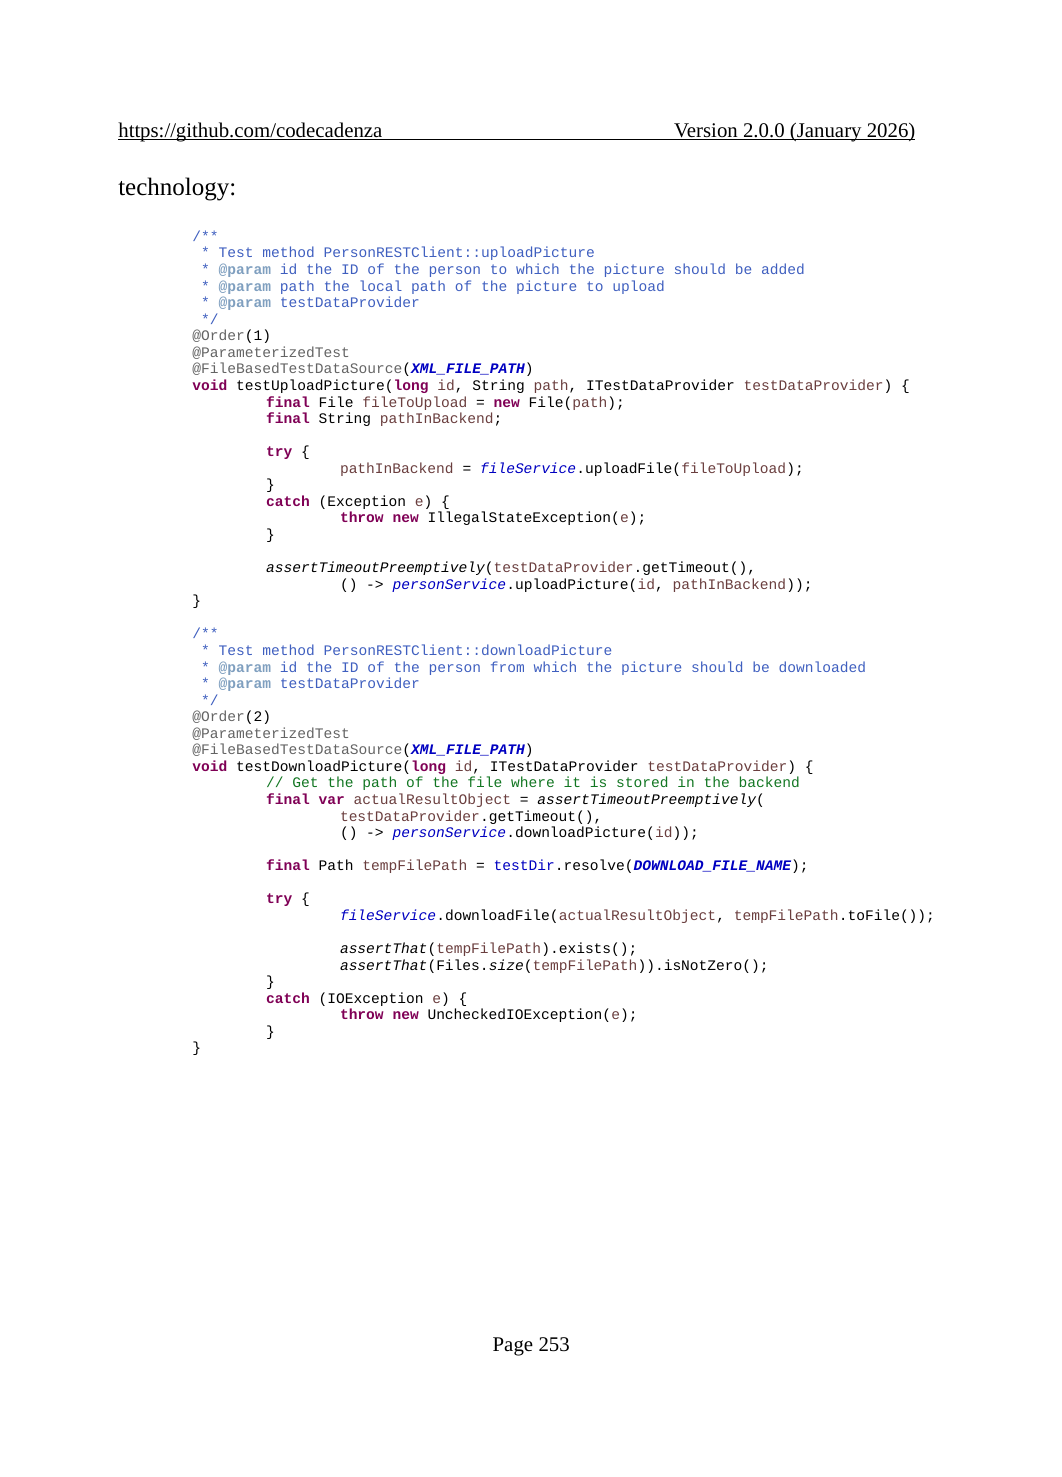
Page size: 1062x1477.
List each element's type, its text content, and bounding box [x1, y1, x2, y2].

text @ParameterizedTest [118, 726, 944, 743]
text * @param id the ID of the person to which the picture should be added [118, 262, 944, 279]
text /** [118, 627, 944, 643]
text * @param testDataProvider [118, 295, 944, 312]
text try { [118, 892, 944, 908]
text () -> personService.uploadPicture(id, pathInBackend)); [118, 577, 944, 593]
text @ParameterizedTest [118, 345, 944, 362]
text void testDownloadPicture(long id, ITestDataProvider testDataProvider) { [118, 759, 944, 776]
text assertThat(Files.size(tempFilePath)).isNotZero(); [118, 958, 944, 974]
text assertTimeoutPreemptively(testDataProvider.getTimeout(), [118, 560, 944, 577]
text throw new IllegalStateException(e); [118, 511, 944, 527]
text () -> personService.downloadPicture(id)); [118, 825, 944, 842]
text final String pathInBackend; [118, 411, 944, 428]
text } [118, 478, 944, 494]
text catch (IOException e) { [118, 991, 944, 1008]
text } [118, 593, 944, 610]
text /** [118, 229, 944, 246]
text } [118, 527, 944, 544]
text technology: [118, 172, 944, 200]
text * Test method PersonRESTClient::uploadPicture [118, 246, 944, 262]
text final File fileToUpload = new File(path); [118, 395, 944, 411]
text @FileBasedTestDataSource(XML_FILE_PATH) [118, 743, 944, 759]
text */ [118, 312, 944, 328]
text void testUploadPicture(long id, String path, ITestDataProvider testDataProvider) { [118, 378, 944, 395]
text } [118, 1024, 944, 1041]
text throw new UncheckedIOException(e); [118, 1008, 944, 1024]
text @Order(1) [118, 328, 944, 345]
text } [118, 1041, 944, 1057]
text */ [118, 693, 944, 709]
text fileService.downloadFile(actualResultObject, tempFilePath.toFile()); [118, 908, 944, 925]
text catch (Exception e) { [118, 494, 944, 511]
text // Get the path of the file where it is stored in the backend [118, 776, 944, 792]
text * @param testDataProvider [118, 676, 944, 693]
text final Path tempFilePath = testDir.resolve(DOWNLOAD_FILE_NAME); [118, 858, 944, 875]
text * Test method PersonRESTClient::downloadPicture [118, 643, 944, 660]
text * @param path the local path of the picture to upload [118, 279, 944, 295]
text * @param id the ID of the person from which the picture should be downloaded [118, 660, 944, 676]
text @FileBasedTestDataSource(XML_FILE_PATH) [118, 362, 944, 378]
text pathInBackend = fileService.uploadFile(fileToUpload); [118, 461, 944, 478]
text @Order(2) [118, 709, 944, 726]
text final var actualResultObject = assertTimeoutPreemptively( [118, 792, 944, 809]
text testDataProvider.getTimeout(), [118, 809, 944, 825]
text try { [118, 444, 944, 461]
text assertThat(tempFilePath).exists(); [118, 941, 944, 958]
text } [118, 974, 944, 991]
